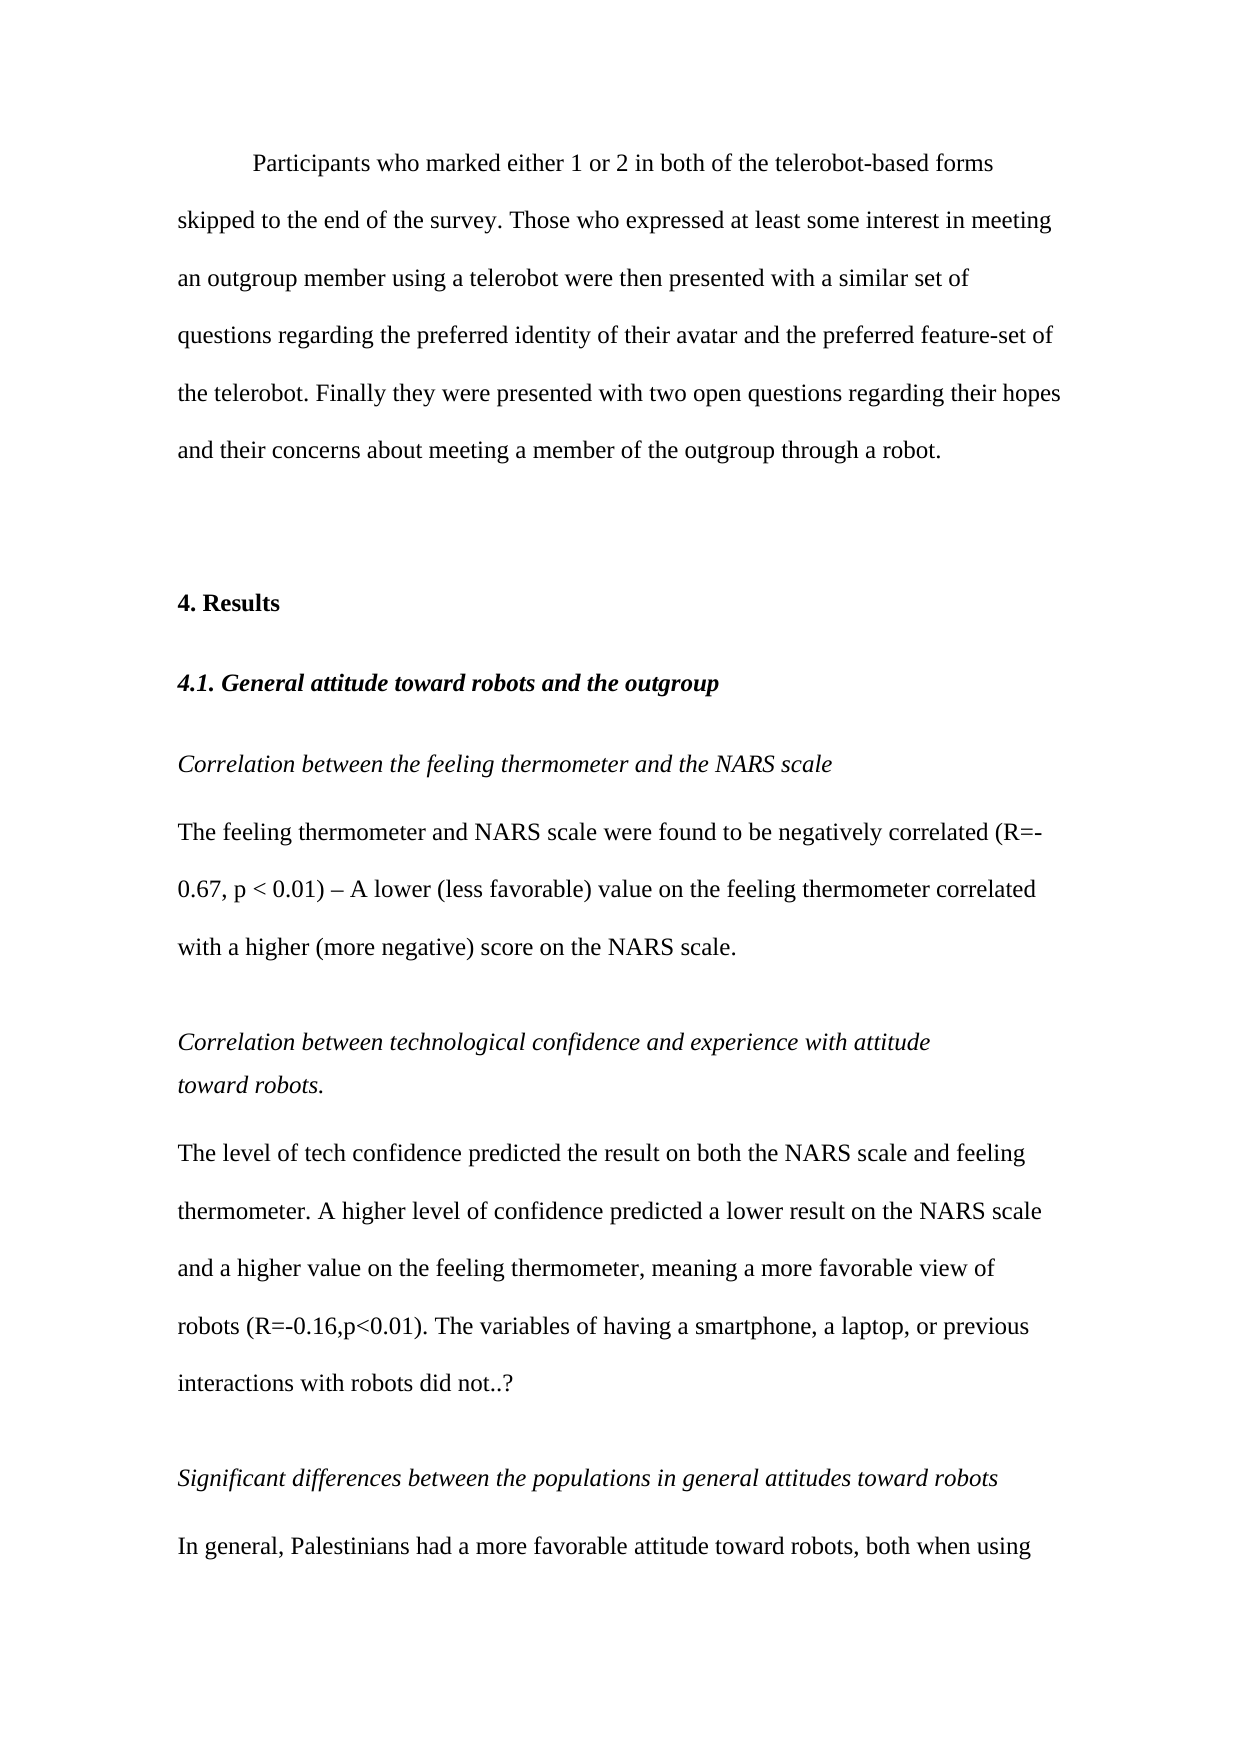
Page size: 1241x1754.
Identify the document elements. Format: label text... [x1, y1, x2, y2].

text The feeling thermometer and NARS scale were found to be negatively correlated (R=-0.67, p < 0.01) – A lower (less favorable) value on the feeling thermometer correlated with a higher (more negative) score on the NARS scale. [177, 817, 1063, 961]
subtitle Correlation between the feeling thermometer and the NARS scale [177, 749, 1004, 778]
text In general, Palestinians had a more favorable attitude toward robots, both when using [177, 1531, 1063, 1560]
subtitle Correlation between technological confidence and experience with attitude toward robots. [177, 1027, 1004, 1099]
text The level of tech confidence predicted the result on both the NARS scale and feeling thermometer. A higher level of confidence predicted a lower result on the NARS scale and a higher value on the feeling thermometer, meaning a more favorable view of robots (R=-0.16,p<0.01). The variables of having a smartphone, a laptop, or previous interactions with robots did not..? [177, 1138, 1063, 1397]
subtitle 4. Results [177, 588, 1004, 616]
subtitle 4.1. General attitude toward robots and the outgroup [177, 668, 1004, 697]
text Participants who marked either 1 or 2 in both of the telerobot-based forms skipped to the end of the survey. Those who expressed at least some interest in meeting an outgroup member using a telerobot were then presented with a similar set of questions regarding the preferred identity of their avatar and the preferred feature-set of the telerobot. Finally they were presented with two open questions regarding their hopes and their concerns about meeting a member of the outgroup through a robot. [177, 148, 1063, 464]
subtitle Significant differences between the populations in general attitudes toward robots [177, 1463, 1063, 1492]
